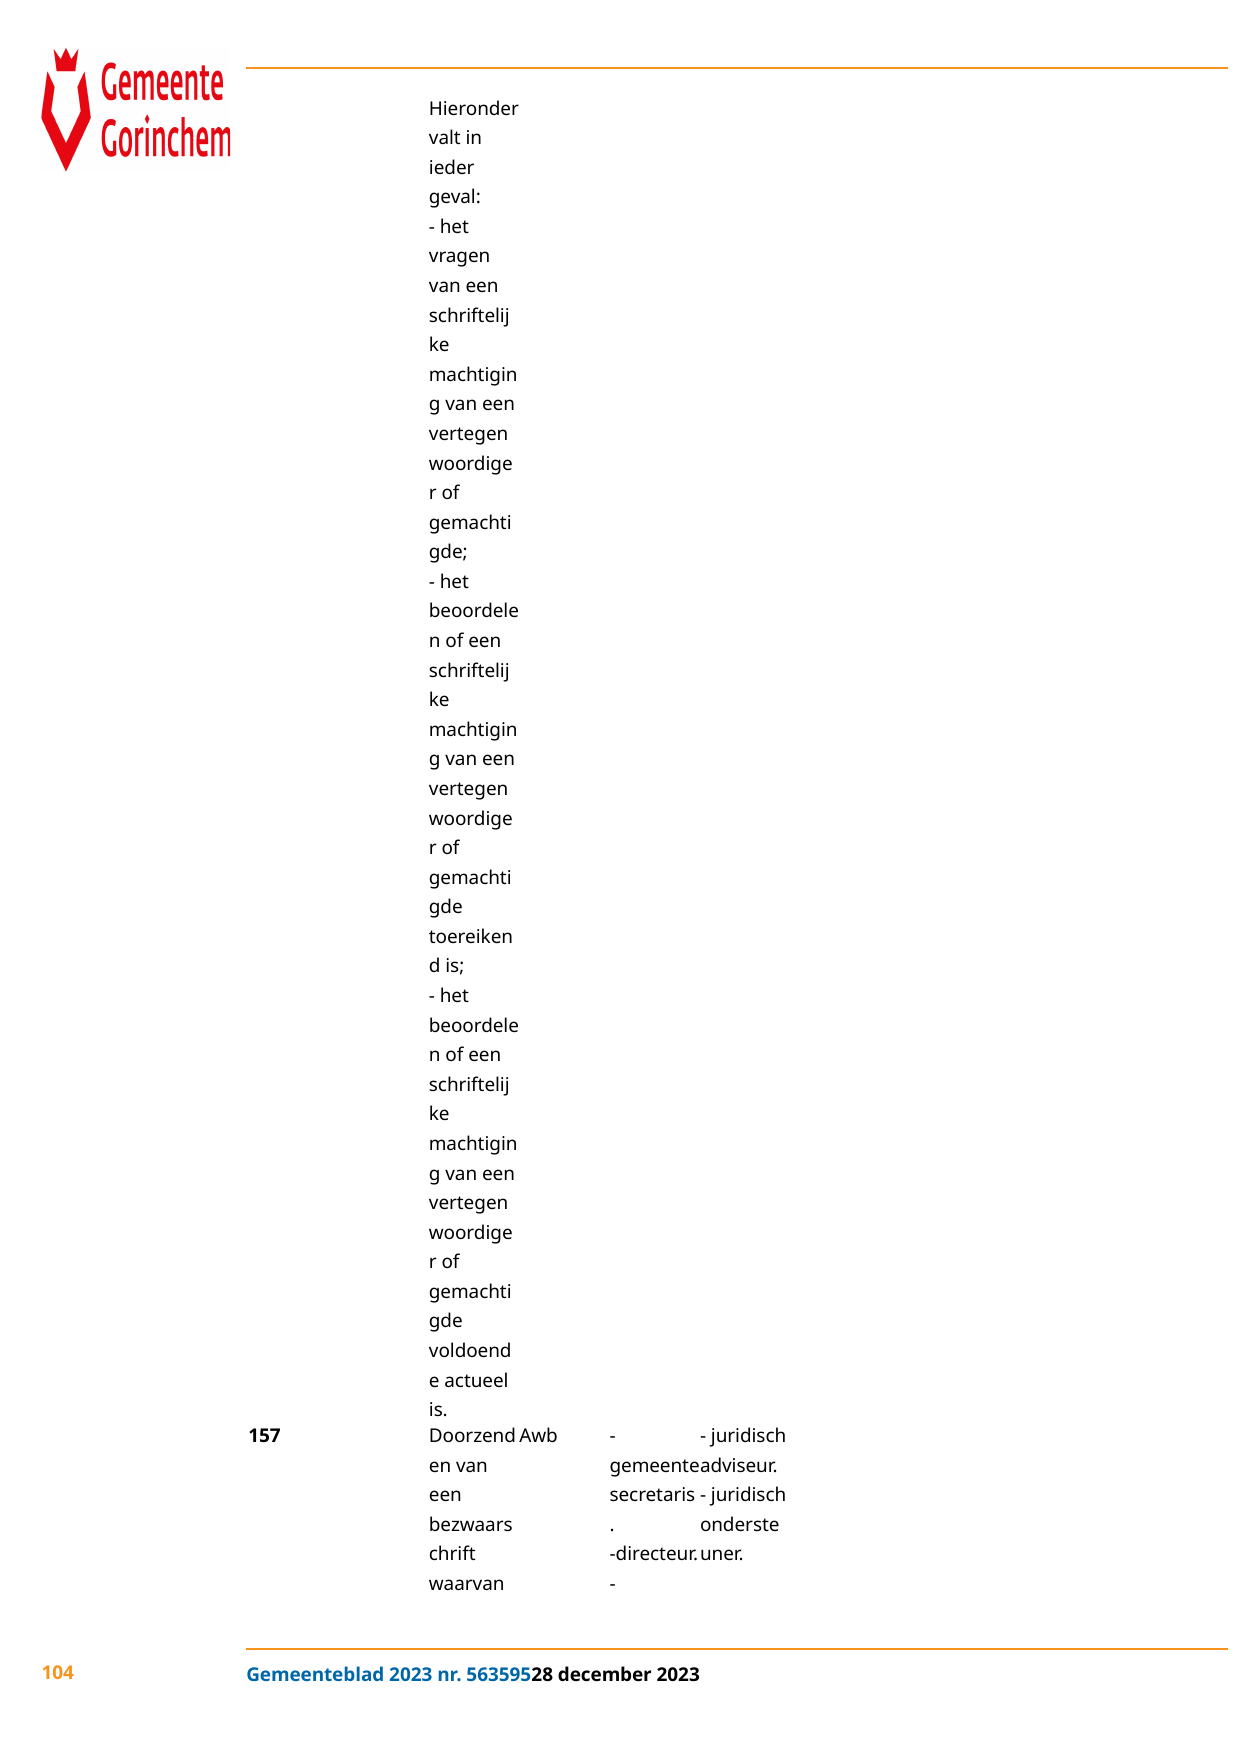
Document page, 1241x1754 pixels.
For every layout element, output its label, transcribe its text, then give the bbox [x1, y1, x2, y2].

table_cell [1061, 95, 1152, 1422]
table_cell [790, 1422, 881, 1596]
table_cell [790, 95, 881, 1422]
table_cell [338, 1422, 429, 1596]
table_cell Doorzenden van een bezwaarschrift waarvan [429, 1422, 519, 1596]
table_cell [609, 95, 700, 1422]
picture [41, 47, 231, 172]
table_cell [971, 1422, 1061, 1596]
table_cell Hieronder valt in ieder geval: - het vragen van een schriftelijke machtiging van een vertegenwoordiger of gemachtigde; - het beoordelen of een schriftelijke machtiging van een vertegenwoordiger of gemachtigde toereikend is; - het beoordelen of een schriftelijke machtiging van een vertegenwoordiger of gemachtigde voldoende actueel is. [429, 95, 519, 1422]
table_cell - juridisch adviseur. - juridisch ondersteuner. [700, 1422, 790, 1596]
table_cell [881, 95, 971, 1422]
table_cell [248, 95, 338, 1422]
table_cell [1061, 1422, 1152, 1596]
table_cell 157 [248, 1422, 338, 1596]
table_cell [971, 95, 1061, 1422]
table_cell [700, 95, 790, 1422]
table_cell [881, 1422, 971, 1596]
table_cell Awb [519, 1422, 609, 1596]
table_cell [519, 95, 609, 1422]
table_cell - gemeentesecretaris. -directeur. [609, 1422, 700, 1596]
table_cell [338, 95, 429, 1422]
